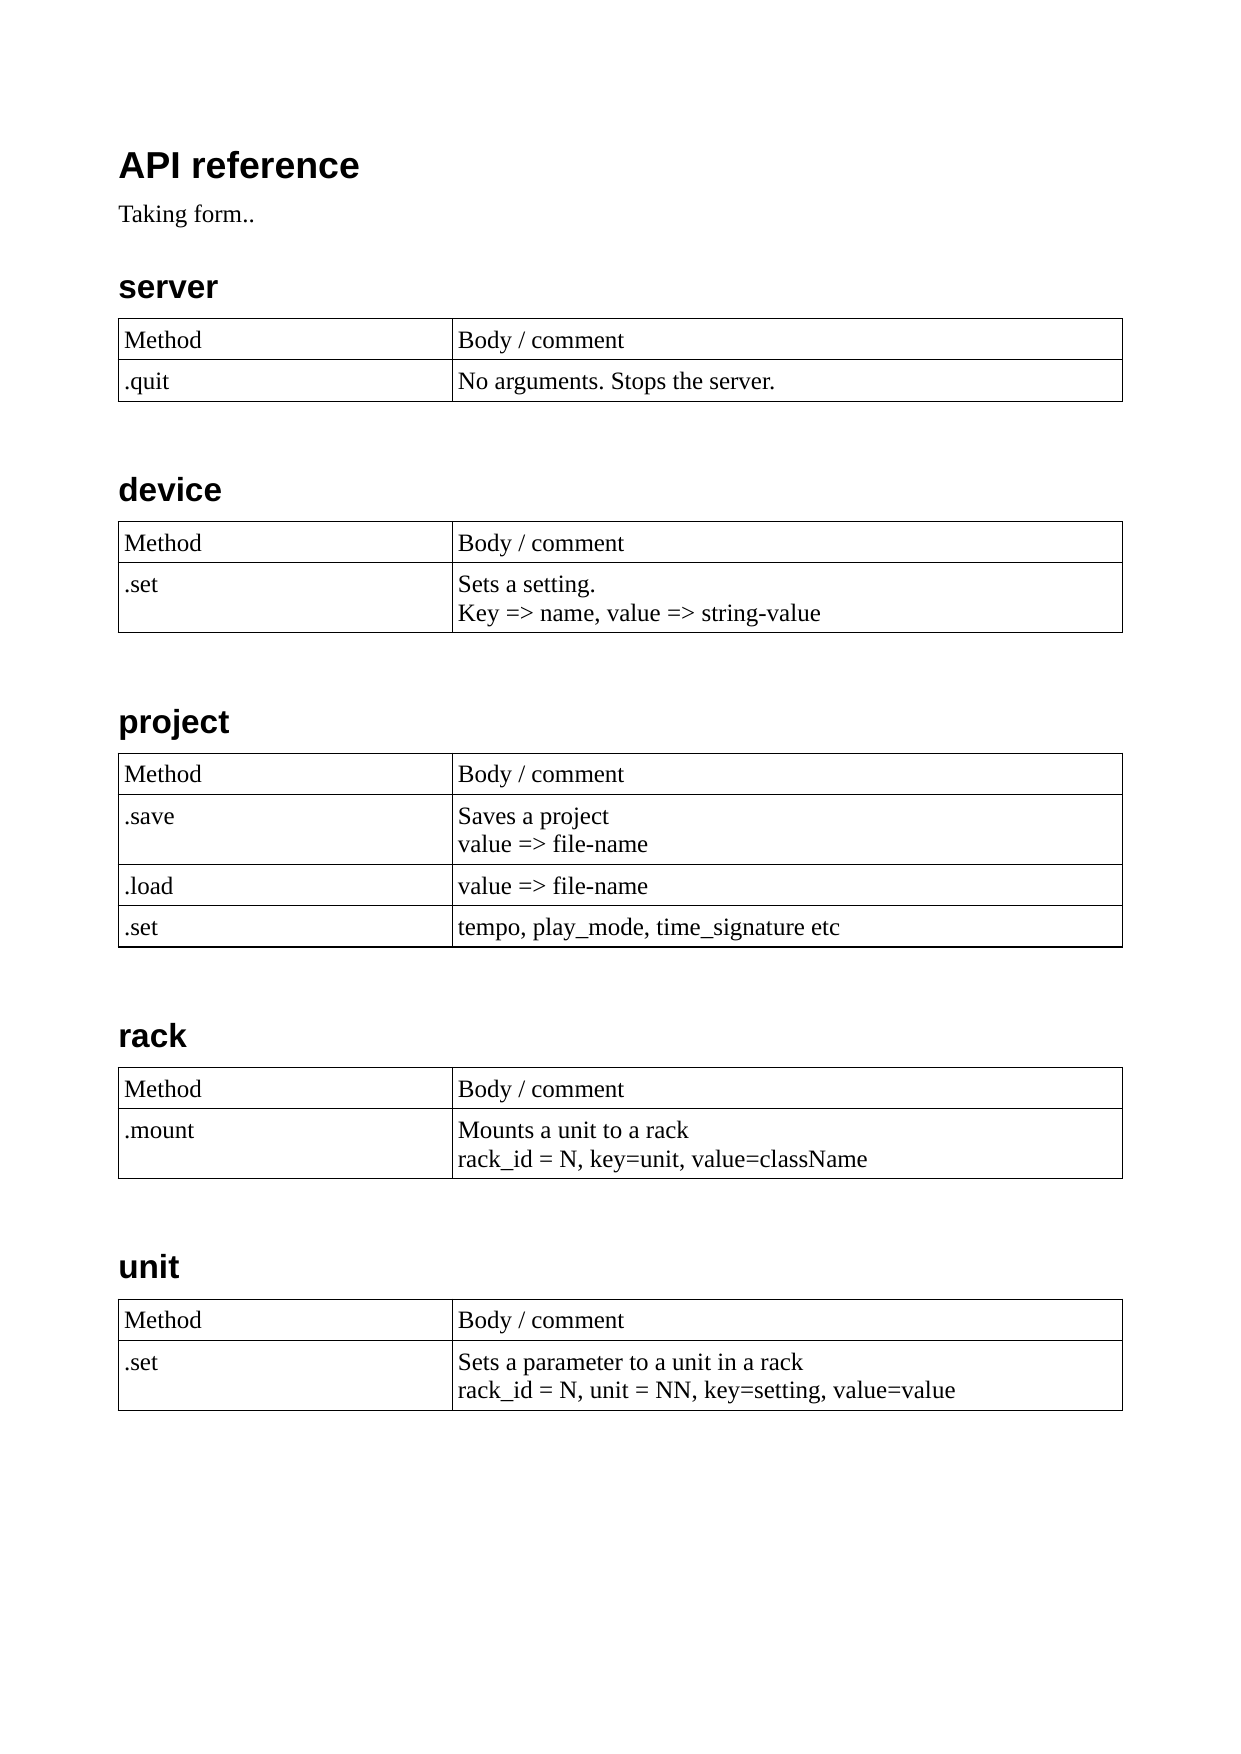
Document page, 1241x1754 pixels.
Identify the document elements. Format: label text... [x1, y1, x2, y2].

table_header Body / comment [453, 319, 1122, 359]
table_header Body / comment [453, 522, 1122, 562]
table_cell Sets a parameter to a unit in a rack rack_id = N, unit = NN, key=setting, value=value [453, 1341, 1122, 1410]
subtitle device [118, 470, 1122, 508]
table_header Method [119, 319, 452, 359]
text Taking form.. [118, 199, 1122, 227]
table_header Method [119, 522, 452, 562]
subtitle API reference [118, 143, 1122, 186]
table_cell .set [119, 563, 452, 632]
table_cell .set [119, 1341, 452, 1410]
table_cell .mount [119, 1109, 452, 1178]
subtitle project [118, 702, 1122, 740]
table_cell .save [119, 795, 452, 864]
table_header Method [119, 1300, 452, 1340]
subtitle server [118, 267, 1122, 306]
subtitle unit [118, 1248, 1122, 1286]
table_cell .quit [119, 360, 452, 401]
table_cell tempo, play_mode, time_signature etc [453, 906, 1122, 946]
table_header Body / comment [453, 1300, 1122, 1340]
table_cell .set [119, 906, 452, 946]
table_header Body / comment [453, 1068, 1122, 1108]
table_cell Mounts a unit to a rack rack_id = N, key=unit, value=className [453, 1109, 1122, 1178]
table_cell value => file-name [453, 865, 1122, 905]
table_header Method [119, 1068, 452, 1108]
table_header Body / comment [453, 754, 1122, 794]
subtitle rack [118, 1016, 1122, 1054]
table_cell Sets a setting. Key => name, value => string-value [453, 563, 1122, 632]
table_header Method [119, 754, 452, 794]
table_cell Saves a project value => file-name [453, 795, 1122, 864]
table_cell .load [119, 865, 452, 905]
table_cell No arguments. Stops the server. [453, 360, 1122, 401]
